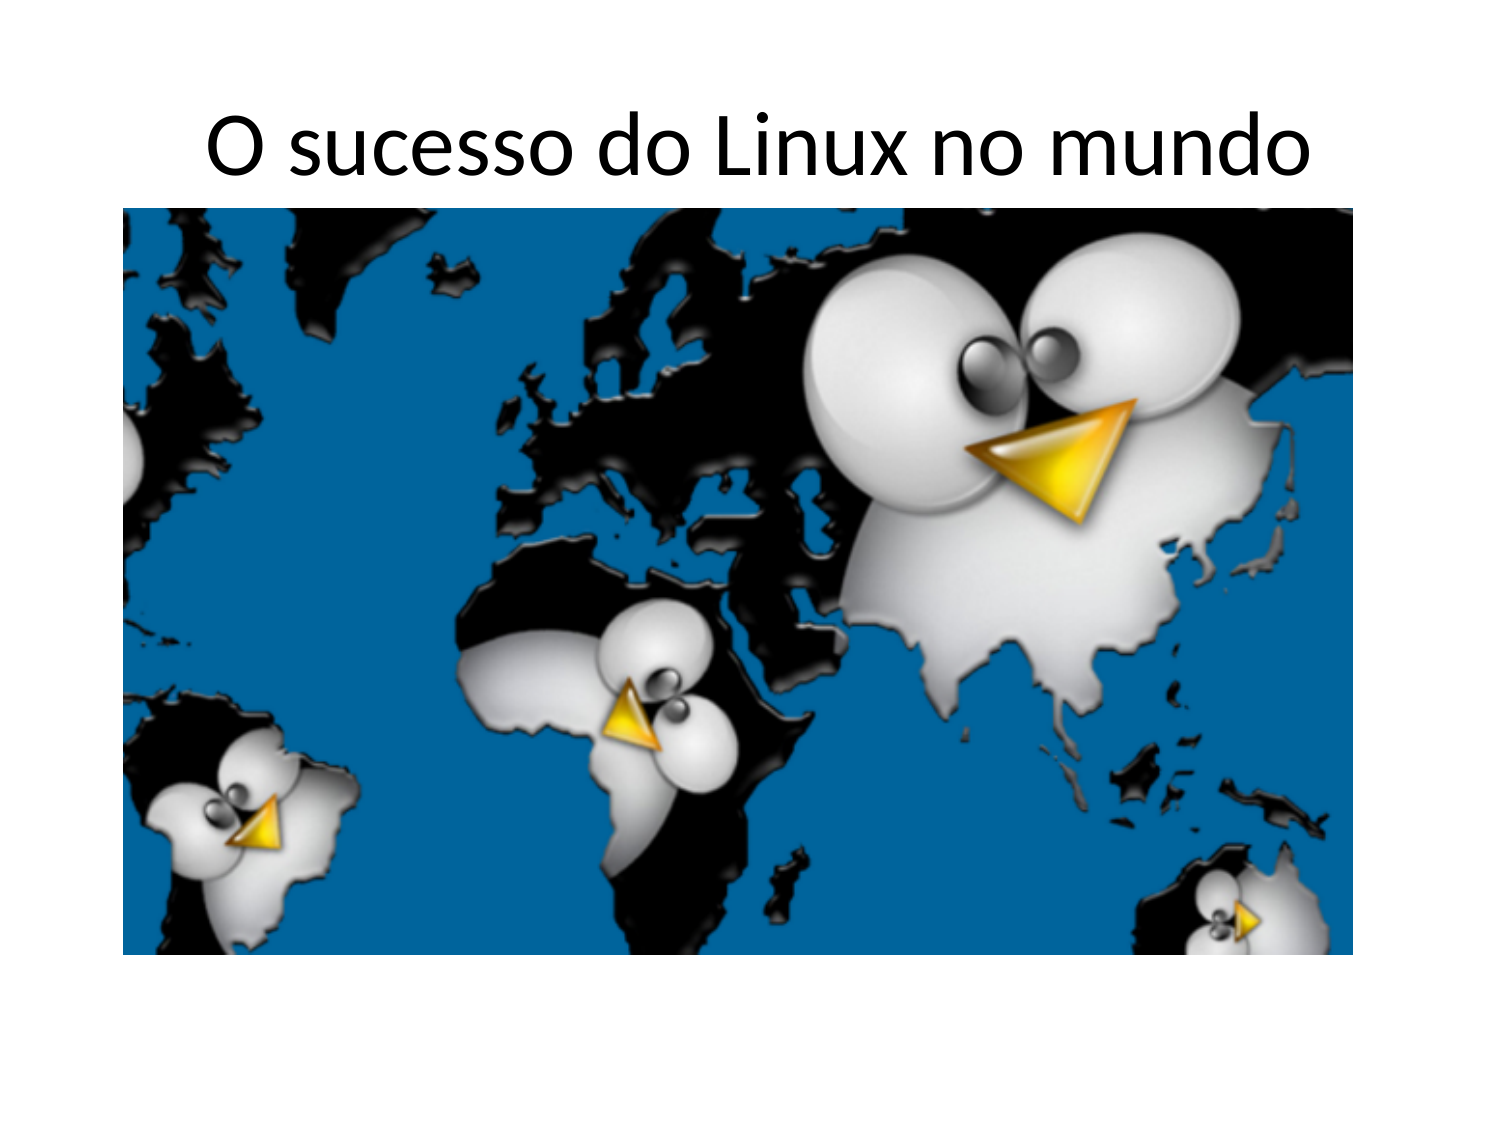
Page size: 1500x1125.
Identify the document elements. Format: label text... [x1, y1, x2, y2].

picture [123, 208, 1353, 955]
title O sucesso do Linux no mundo [75, 45, 1426, 233]
